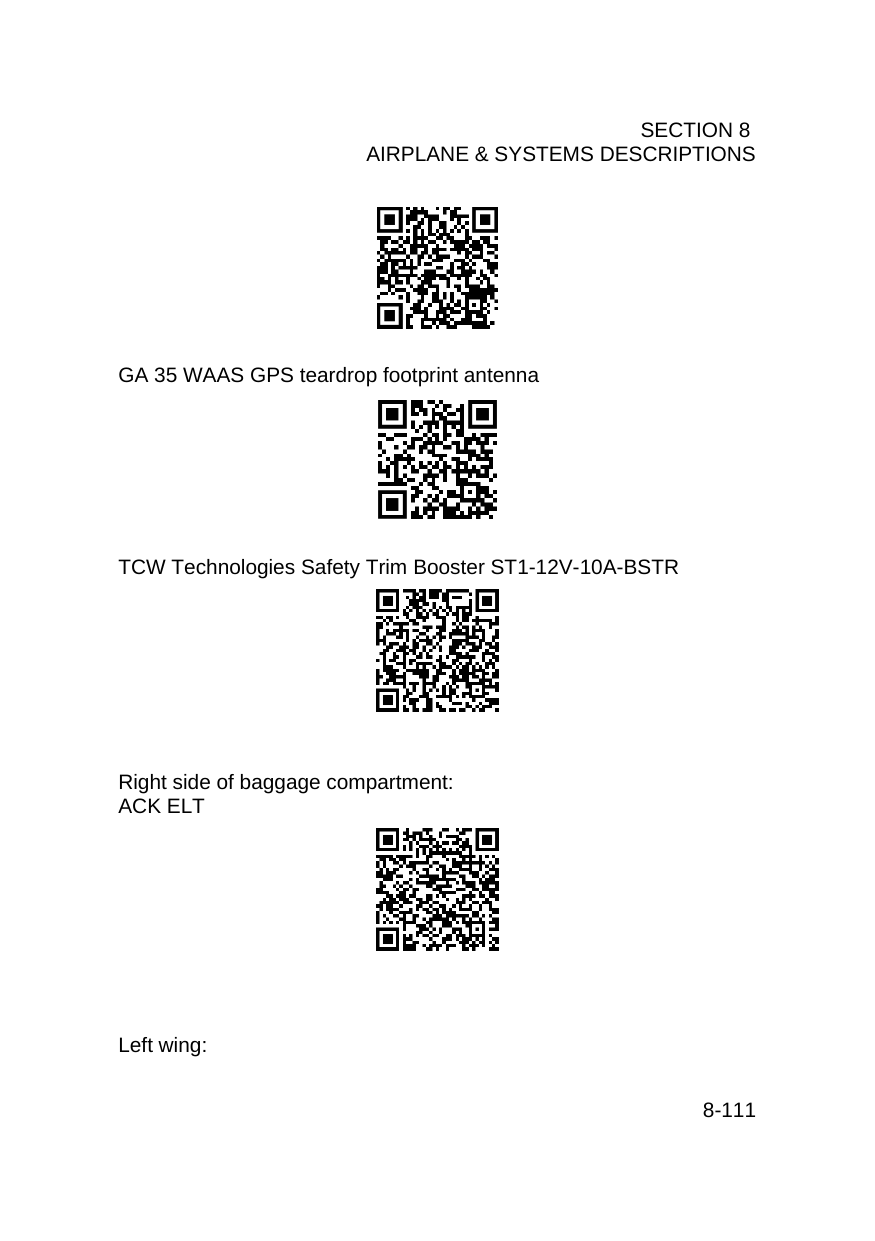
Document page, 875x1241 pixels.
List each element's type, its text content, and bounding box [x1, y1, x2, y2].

text GA 35 WAAS GPS teardrop footprint antenna [118, 363, 756, 387]
picture [365, 387, 509, 531]
text Right side of baggage compartment: [118, 770, 756, 794]
text TCW Technologies Safety Trim Booster ST1-12V-10A-BSTR [118, 554, 756, 578]
picture [365, 817, 509, 961]
picture [365, 578, 509, 722]
text ACK ELT [118, 794, 756, 818]
text Left wing: [118, 1033, 756, 1057]
picture [365, 196, 509, 340]
